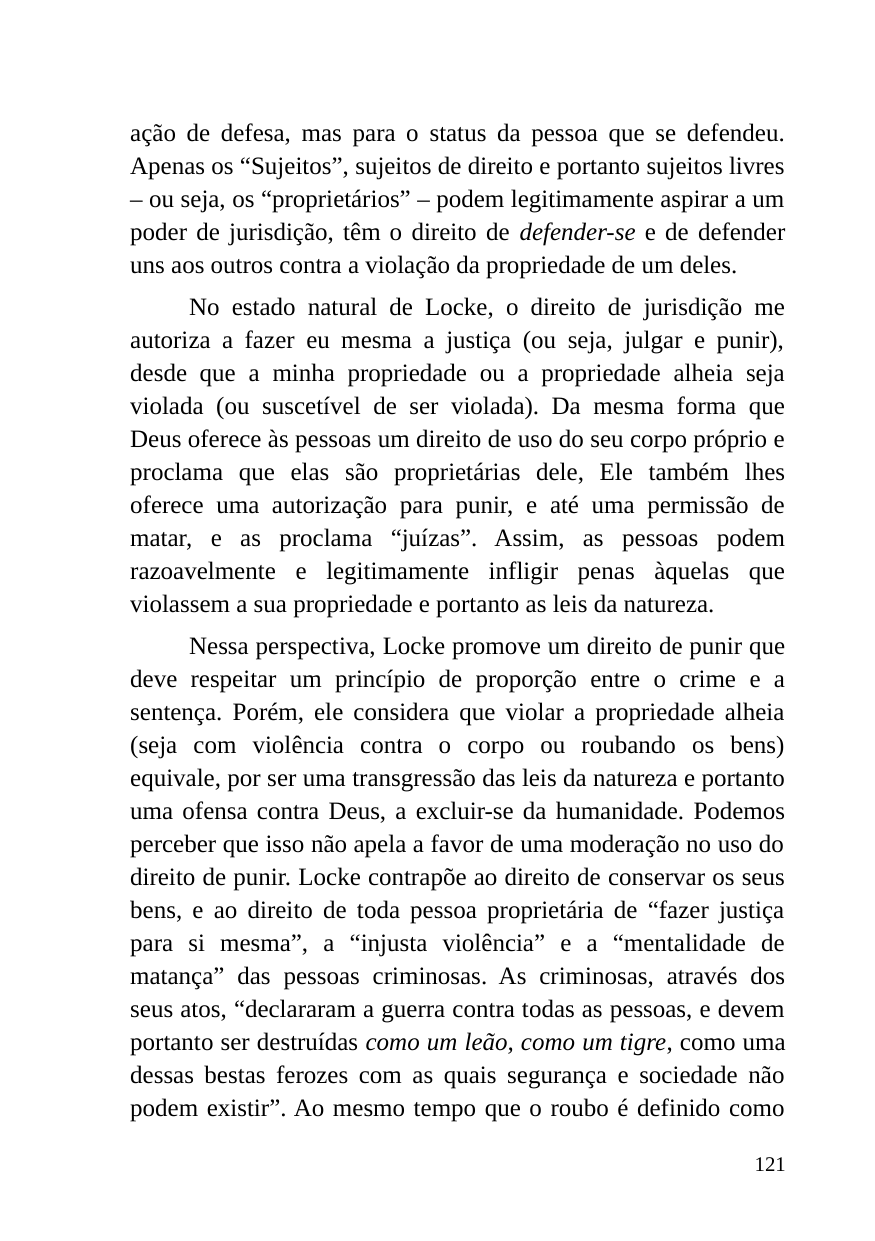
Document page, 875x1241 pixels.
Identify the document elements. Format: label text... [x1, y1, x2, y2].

text Nessa perspectiva, Locke promove um direito de punir que deve respeitar um princípio de proporção entre o crime e a sentença. Porém, ele considera que violar a propriedade alheia (seja com violência contra o corpo ou roubando os bens) equivale, por ser uma transgressão das leis da natureza e portanto uma ofensa contra Deus, a excluir-se da humanidade. Podemos perceber que isso não apela a favor de uma moderação no uso do direito de punir. Locke contrapõe ao direito de conservar os seus bens, e ao direito de toda pessoa proprietária de “fazer justiça para si mesma”, a “injusta violência” e a “mentalidade de matança” das pessoas criminosas. As criminosas, através dos seus atos, “declararam a guerra contra todas as pessoas, e devem portanto ser destruídas como um leão, como um tigre, como uma dessas bestas ferozes com as quais segurança e sociedade não podem existir”. Ao mesmo tempo que o roubo é definido como [130, 631, 786, 1122]
text ação de defesa, mas para o status da pessoa que se defendeu. Apenas os “Sujeitos”, sujeitos de direito e portanto sujeitos livres – ou seja, os “proprietários” – podem legitimamente aspirar a um poder de jurisdição, têm o direito de defender-se e de defender uns aos outros contra a violação da propriedade de um deles. [130, 118, 786, 279]
text No estado natural de Locke, o direito de jurisdição me autoriza a fazer eu mesma a justiça (ou seja, julgar e punir), desde que a minha propriedade ou a propriedade alheia seja violada (ou suscetível de ser violada). Da mesma forma que Deus oferece às pessoas um direito de uso do seu corpo próprio e proclama que elas são proprietárias dele, Ele também lhes oferece uma autorização para punir, e até uma permissão de matar, e as proclama “juízas”. Assim, as pessoas podem razoavelmente e legitimamente infligir penas àquelas que violassem a sua propriedade e portanto as leis da natureza. [130, 292, 786, 618]
